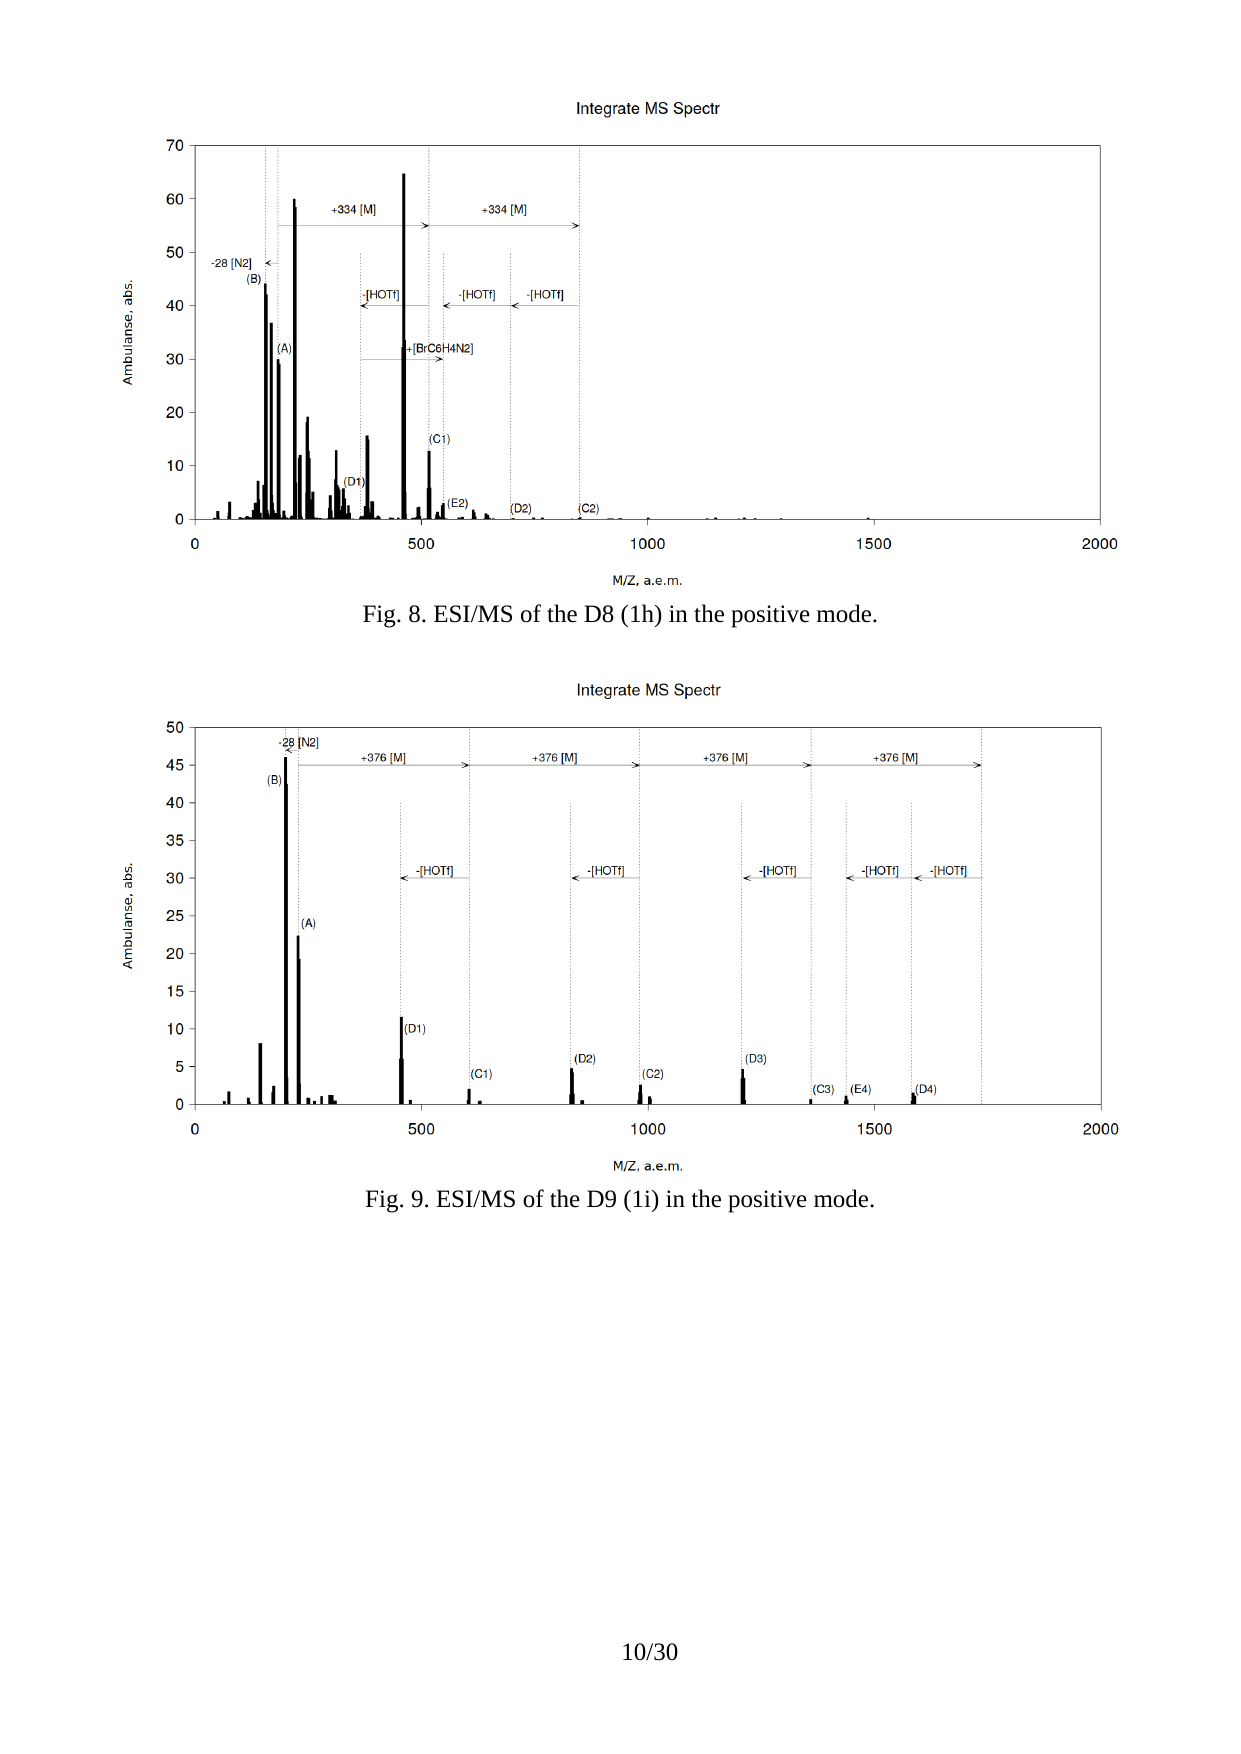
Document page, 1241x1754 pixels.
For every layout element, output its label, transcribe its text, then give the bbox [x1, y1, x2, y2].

picture [118, 673, 1123, 1176]
text Fig. 9. ESI/MS of the D9 (1i) in the positive mode. [118, 1184, 1122, 1213]
picture [118, 88, 1123, 591]
text Fig. 8. ESI/MS of the D8 (1h) in the positive mode. [118, 599, 1122, 628]
